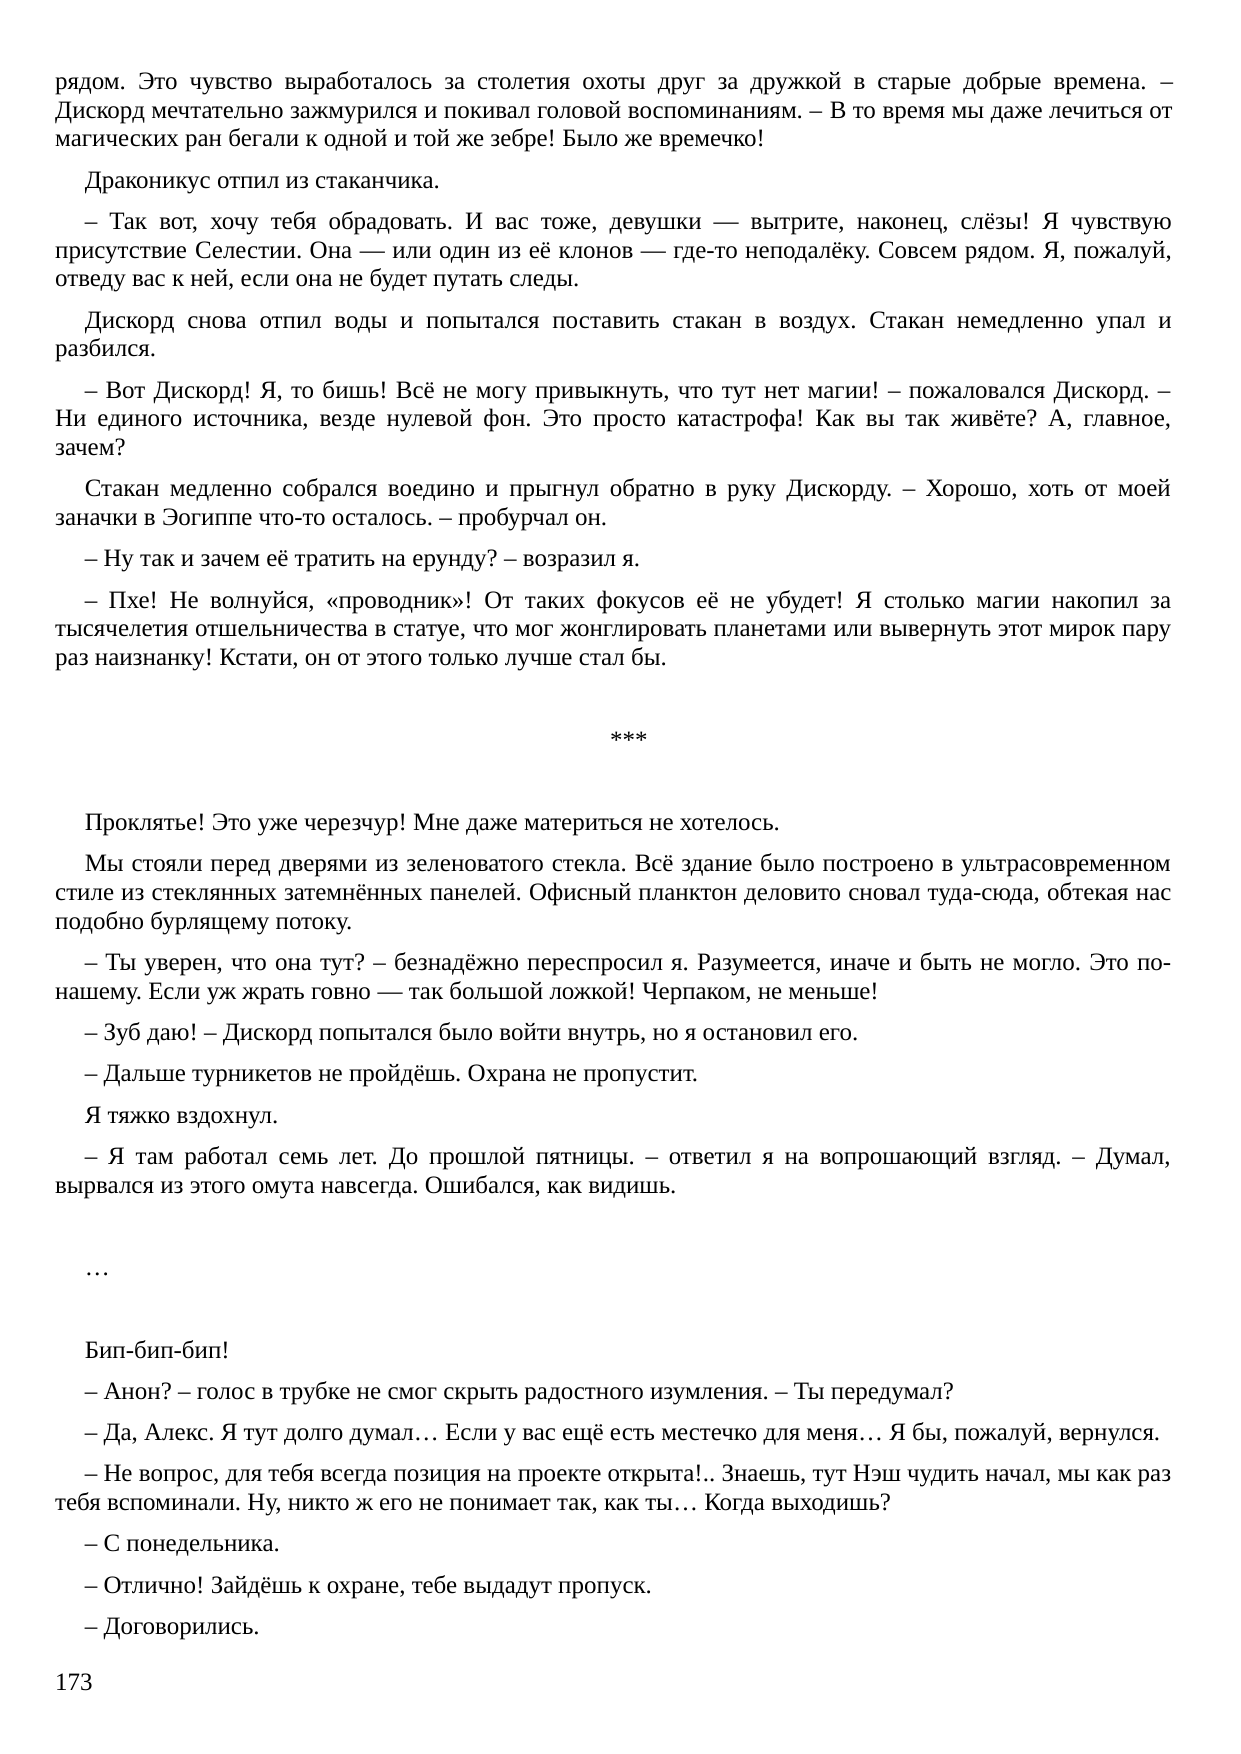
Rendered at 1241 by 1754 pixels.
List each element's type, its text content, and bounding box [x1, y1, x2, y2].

text Проклятье! Это уже черезчур! Мне даже материться не хотелось. [55, 807, 1173, 836]
text – Ну так и зачем её тратить на ерунду? – возразил я. [55, 543, 1173, 572]
text – Договорились. [55, 1611, 1173, 1640]
text – Ты уверен, что она тут? – безнадёжно переспросил я. Разумеется, иначе и быть не могло. Это по-нашему. Если уж жрать говно — так большой ложкой! Черпаком, не меньше! [55, 947, 1173, 1005]
text – Не вопрос, для тебя всегда позиция на проекте открыта!.. Знаешь, тут Нэш чудить начал, мы как раз тебя вспоминали. Ну, никто ж его не понимает так, как ты… Когда выходишь? [55, 1458, 1173, 1516]
text – Пхе! Не волнуйся, «проводник»! От таких фокусов её не убудет! Я столько магии накопил за тысячелетия отшельничества в статуе, что мог жонглировать планетами или вывернуть этот мирок пару раз наизнанку! Кстати, он от этого только лучше стал бы. [55, 585, 1173, 671]
text – Отлично! Зайдёшь к охране, тебе выдадут пропуск. [55, 1570, 1173, 1598]
text Драконикус отпил из стаканчика. [55, 165, 1173, 193]
text … [55, 1252, 1173, 1281]
text Я тяжко вздохнул. [55, 1100, 1173, 1128]
text Бип-бип-бип! [55, 1335, 1173, 1363]
text Дискорд снова отпил воды и попытался поставить стакан в воздух. Стакан немедленно упал и разбился. [55, 305, 1173, 362]
text – Зуб даю! – Дискорд попытался было войти внутрь, но я остановил его. [55, 1017, 1173, 1046]
text – С понедельника. [55, 1528, 1173, 1557]
text – Анон? – голос в трубке не смог скрыть радостного изумления. – Ты передумал? [55, 1376, 1173, 1405]
text Стакан медленно собрался воедино и прыгнул обратно в руку Дискорду. – Хорошо, хоть от моей заначки в Эогиппе что-то осталось. – пробурчал он. [55, 473, 1173, 531]
text – Вот Дискорд! Я, то бишь! Всё не могу привыкнуть, что тут нет магии! – пожаловался Дискорд. – Ни единого источника, везде нулевой фон. Это просто катастрофа! Как вы так живёте? А, главное, зачем? [55, 375, 1173, 461]
text – Да, Алекс. Я тут долго думал… Если у вас ещё есть местечко для меня… Я бы, пожалуй, вернулся. [55, 1417, 1173, 1446]
text Мы стояли перед дверями из зеленоватого стекла. Всё здание было построено в ультрасовременном стиле из стеклянных затемнённых панелей. Офисный планктон деловито сновал туда-сюда, обтекая нас подобно бурлящему потоку. [55, 848, 1173, 935]
text рядом. Это чувство выработалось за столетия охоты друг за дружкой в старые добрые времена. – Дискорд мечтательно зажмурился и покивал головой воспоминаниям. – В то время мы даже лечиться от магических ран бегали к одной и той же зебре! Было же времечко! [55, 66, 1173, 152]
text – Дальше турникетов не пройдёшь. Охрана не пропустит. [55, 1058, 1173, 1087]
text – Так вот, хочу тебя обрадовать. И вас тоже, девушки — вытрите, наконец, слёзы! Я чувствую присутствие Селестии. Она — или один из её клонов — где-то неподалёку. Совсем рядом. Я, пожалуй, отведу вас к ней, если она не будет путать следы. [55, 206, 1173, 292]
text – Я там работал семь лет. До прошлой пятницы. – ответил я на вопрошающий взгляд. – Думал, вырвался из этого омута навсегда. Ошибался, как видишь. [55, 1141, 1173, 1198]
text *** [55, 725, 1173, 753]
